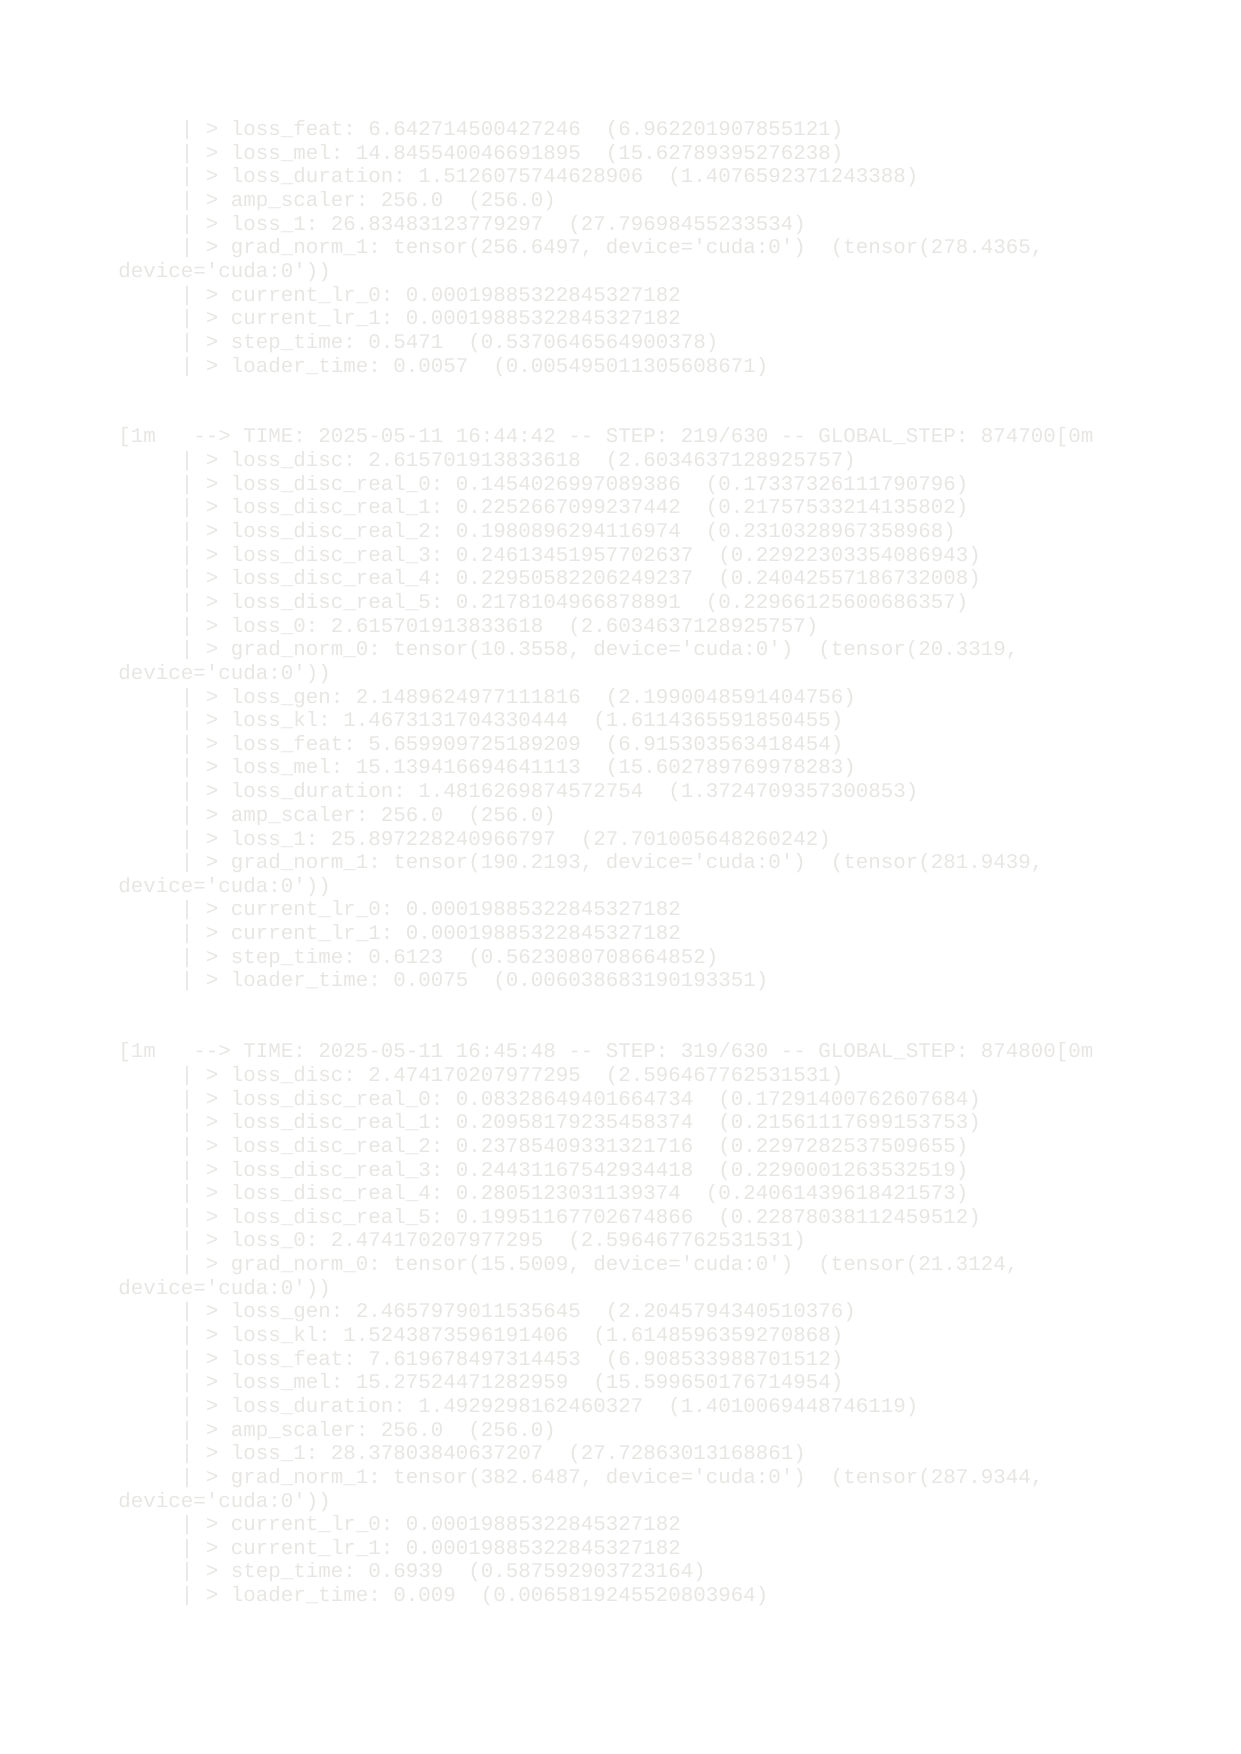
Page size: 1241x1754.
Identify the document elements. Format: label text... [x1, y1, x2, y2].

text | > loader_time: 0.009 (0.0065819245520803964) [118, 1584, 1122, 1608]
text | > loss_1: 28.37803840637207 (27.72863013168861) [118, 1442, 1122, 1466]
text | > loss_kl: 1.4673131704330444 (1.6114365591850455) [118, 709, 1122, 733]
text | > loss_feat: 6.642714500427246 (6.962201907855121) [118, 118, 1122, 142]
text | > loader_time: 0.0075 (0.006038683190193351) [118, 969, 1122, 993]
text | > step_time: 0.6123 (0.5623080708664852) [118, 946, 1122, 969]
text | > grad_norm_1: tensor(256.6497, device='cuda:0') (tensor(278.4365, device='cuda:0')) [118, 236, 1122, 284]
text | > loss_disc_real_5: 0.2178104966878891 (0.22966125600686357) [118, 591, 1122, 615]
text | > loss_mel: 15.27524471282959 (15.599650176714954) [118, 1371, 1122, 1395]
text | > loss_1: 26.83483123779297 (27.79698455233534) [118, 213, 1122, 236]
text | > current_lr_1: 0.00019885322845327182 [118, 1537, 1122, 1561]
text | > grad_norm_0: tensor(10.3558, device='cuda:0') (tensor(20.3319, device='cuda:0')) [118, 638, 1122, 686]
text | > loss_disc_real_4: 0.2805123031139374 (0.24061439618421573) [118, 1182, 1122, 1206]
text | > loss_disc_real_1: 0.2252667099237442 (0.21757533214135802) [118, 496, 1122, 520]
text | > grad_norm_0: tensor(15.5009, device='cuda:0') (tensor(21.3124, device='cuda:0')) [118, 1253, 1122, 1300]
text | > loss_disc_real_4: 0.22950582206249237 (0.24042557186732008) [118, 567, 1122, 591]
text | > loss_disc_real_3: 0.24431167542934418 (0.2290001263532519) [118, 1158, 1122, 1182]
text | > loss_disc_real_2: 0.1980896294116974 (0.2310328967358968) [118, 520, 1122, 544]
text | > grad_norm_1: tensor(190.2193, device='cuda:0') (tensor(281.9439, device='cuda:0')) [118, 851, 1122, 898]
text | > loss_duration: 1.5126075744628906 (1.4076592371243388) [118, 165, 1122, 189]
text | > loss_mel: 15.139416694641113 (15.602789769978283) [118, 757, 1122, 780]
text | > loss_feat: 5.659909725189209 (6.915303563418454) [118, 733, 1122, 757]
text | > loss_disc: 2.615701913833618 (2.6034637128925757) [118, 449, 1122, 473]
text | > loss_disc_real_5: 0.19951167702674866 (0.22878038112459512) [118, 1206, 1122, 1229]
text | > grad_norm_1: tensor(382.6487, device='cuda:0') (tensor(287.9344, device='cuda:0')) [118, 1466, 1122, 1513]
text | > loss_0: 2.615701913833618 (2.6034637128925757) [118, 615, 1122, 638]
text | > loss_mel: 14.845540046691895 (15.62789395276238) [118, 142, 1122, 165]
text | > amp_scaler: 256.0 (256.0) [118, 804, 1122, 827]
text | > current_lr_1: 0.00019885322845327182 [118, 307, 1122, 331]
text | > loss_disc_real_0: 0.08328649401664734 (0.17291400762607684) [118, 1088, 1122, 1111]
text | > current_lr_0: 0.00019885322845327182 [118, 898, 1122, 922]
text | > loss_kl: 1.5243873596191406 (1.6148596359270868) [118, 1324, 1122, 1348]
text | > loss_duration: 1.4816269874572754 (1.3724709357300853) [118, 780, 1122, 804]
text | > loss_1: 25.897228240966797 (27.701005648260242) [118, 827, 1122, 851]
text | > loss_disc_real_1: 0.20958179235458374 (0.21561117699153753) [118, 1111, 1122, 1135]
text | > loss_duration: 1.4929298162460327 (1.4010069448746119) [118, 1395, 1122, 1419]
text | > loss_feat: 7.619678497314453 (6.908533988701512) [118, 1348, 1122, 1371]
text | > loss_disc_real_2: 0.23785409331321716 (0.2297282537509655) [118, 1135, 1122, 1158]
text | > current_lr_0: 0.00019885322845327182 [118, 1513, 1122, 1537]
text | > amp_scaler: 256.0 (256.0) [118, 1419, 1122, 1442]
text | > loss_disc_real_0: 0.1454026997089386 (0.17337326111790796) [118, 473, 1122, 496]
text | > step_time: 0.6939 (0.587592903723164) [118, 1561, 1122, 1584]
text [1m --> TIME: 2025-05-11 16:44:42 -- STEP: 219/630 -- GLOBAL_STEP: 874700[0m [118, 426, 1122, 449]
text [1m --> TIME: 2025-05-11 16:45:48 -- STEP: 319/630 -- GLOBAL_STEP: 874800[0m [118, 1040, 1122, 1064]
text | > loss_disc: 2.474170207977295 (2.596467762531531) [118, 1064, 1122, 1088]
text | > loss_0: 2.474170207977295 (2.596467762531531) [118, 1229, 1122, 1253]
text | > current_lr_0: 0.00019885322845327182 [118, 284, 1122, 307]
text | > current_lr_1: 0.00019885322845327182 [118, 922, 1122, 946]
text | > loss_gen: 2.4657979011535645 (2.2045794340510376) [118, 1300, 1122, 1324]
text | > loader_time: 0.0057 (0.005495011305608671) [118, 354, 1122, 378]
text | > step_time: 0.5471 (0.5370646564900378) [118, 331, 1122, 354]
text | > amp_scaler: 256.0 (256.0) [118, 189, 1122, 213]
text | > loss_gen: 2.1489624977111816 (2.1990048591404756) [118, 686, 1122, 709]
text | > loss_disc_real_3: 0.24613451957702637 (0.22922303354086943) [118, 544, 1122, 567]
